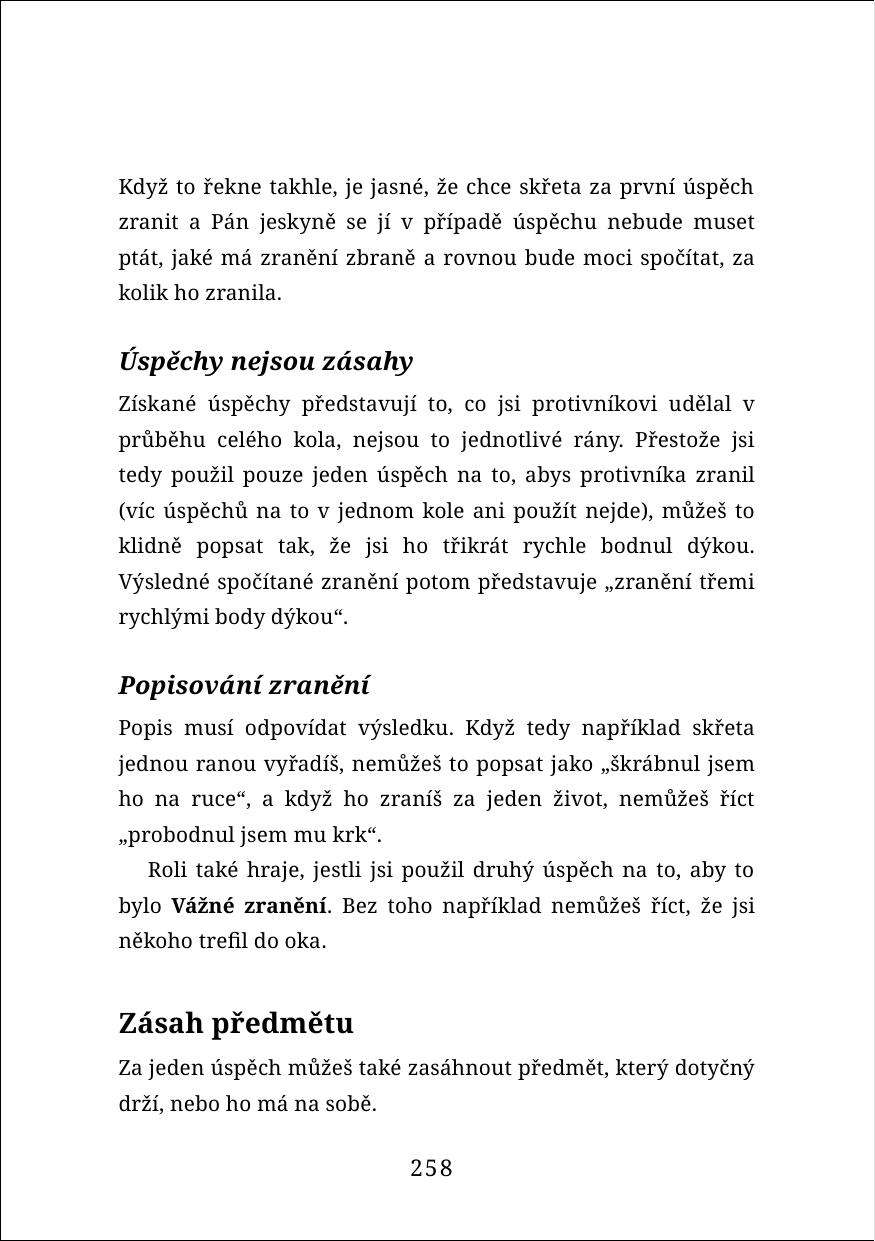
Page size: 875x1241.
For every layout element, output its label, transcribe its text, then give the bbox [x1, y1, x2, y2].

subtitle Zásah předmětu [118, 1003, 756, 1041]
subtitle Popisování zranění [118, 667, 756, 701]
text Získané úspěchy představují to, co jsi protivníkovi udělal v průběhu celého kola, nejsou to jednotlivé rány. Přestože jsi tedy použil pouze jeden úspěch na to, abys protivníka zranil (víc úspěchů na to v jednom kole ani použít nejde), můžeš to klidně popsat tak, že jsi ho třikrát rychle bodnul dýkou. Výsledné spočítané zranění potom představuje „zranění třemi rychlými body dýkou“. [118, 389, 756, 631]
text Popis musí odpovídat výsledku. Když tedy například skřeta jednou ranou vyřadíš, nemůžeš to popsat jako „škrábnul jsem ho na ruce“, a když ho zraníš za jeden život, nemůžeš říct „probodnul jsem mu krk“. Roli také hraje, jestli jsi použil druhý úspěch na to, aby to bylo Vážné zranění. Bez toho například nemůžeš říct, že jsi někoho trefil do oka. [118, 713, 756, 955]
text Když to řekne takhle, je jasné, že chce skřeta za první úspěch zranit a Pán jeskyně se jí v případě úspěchu nebude muset ptát, jaké má zranění zbraně a rovnou bude moci spočítat, za kolik ho zranila. [118, 172, 756, 307]
text Za jeden úspěch můžeš také zasáhnout předmět, který dotyčný drží, nebo ho má na sobě. [118, 1053, 756, 1117]
subtitle Úspěchy nejsou zásahy [118, 343, 756, 377]
